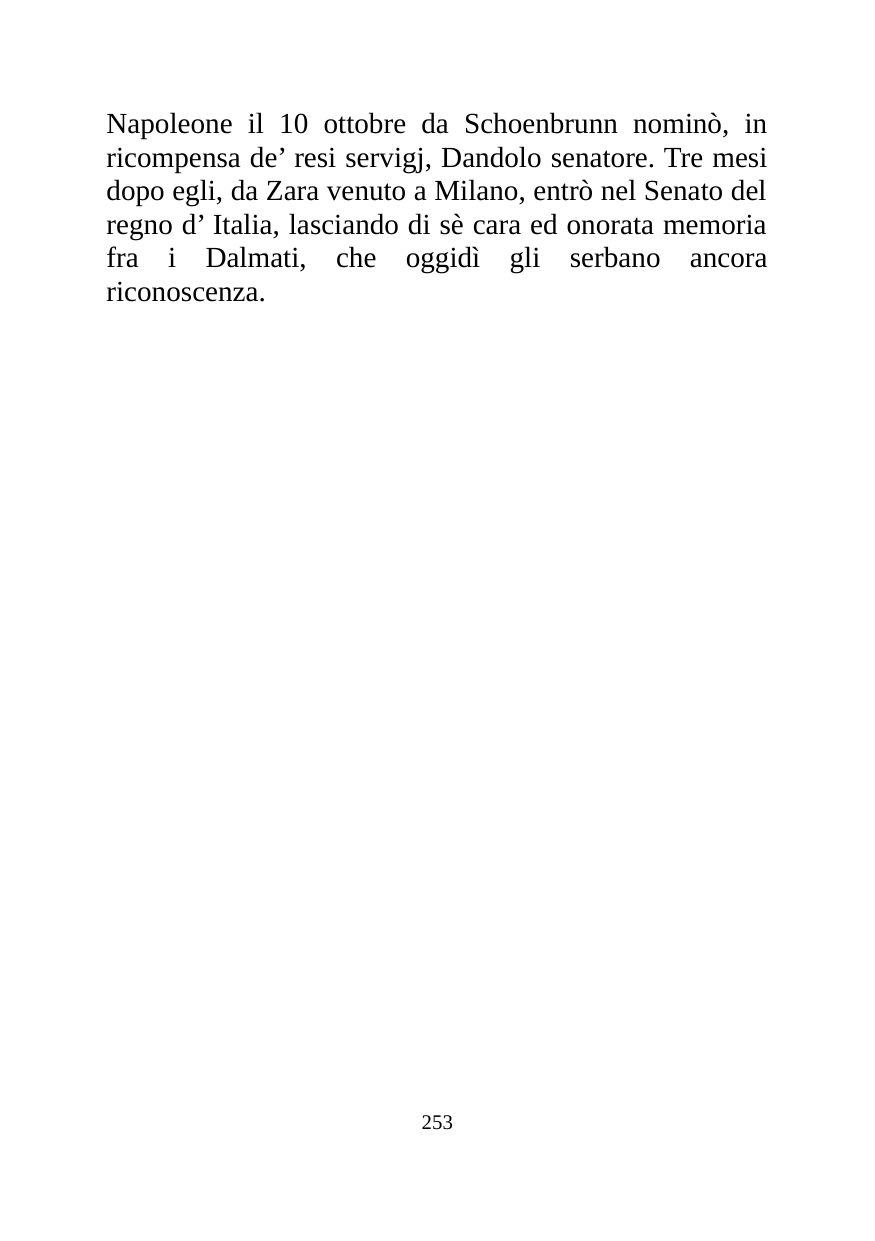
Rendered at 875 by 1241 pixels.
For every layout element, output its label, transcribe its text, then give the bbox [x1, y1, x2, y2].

text Napoleone il 10 ottobre da Schoenbrunn nominò, in ricompensa de’ resi servigj, Dandolo senatore. Tre mesi dopo egli, da Zara venuto a Milano, entrò nel Senato del regno d’ Italia, lasciando di sè cara ed onorata memoria fra i Dalmati, che oggidì gli serbano ancora riconoscenza. [106, 106, 768, 307]
